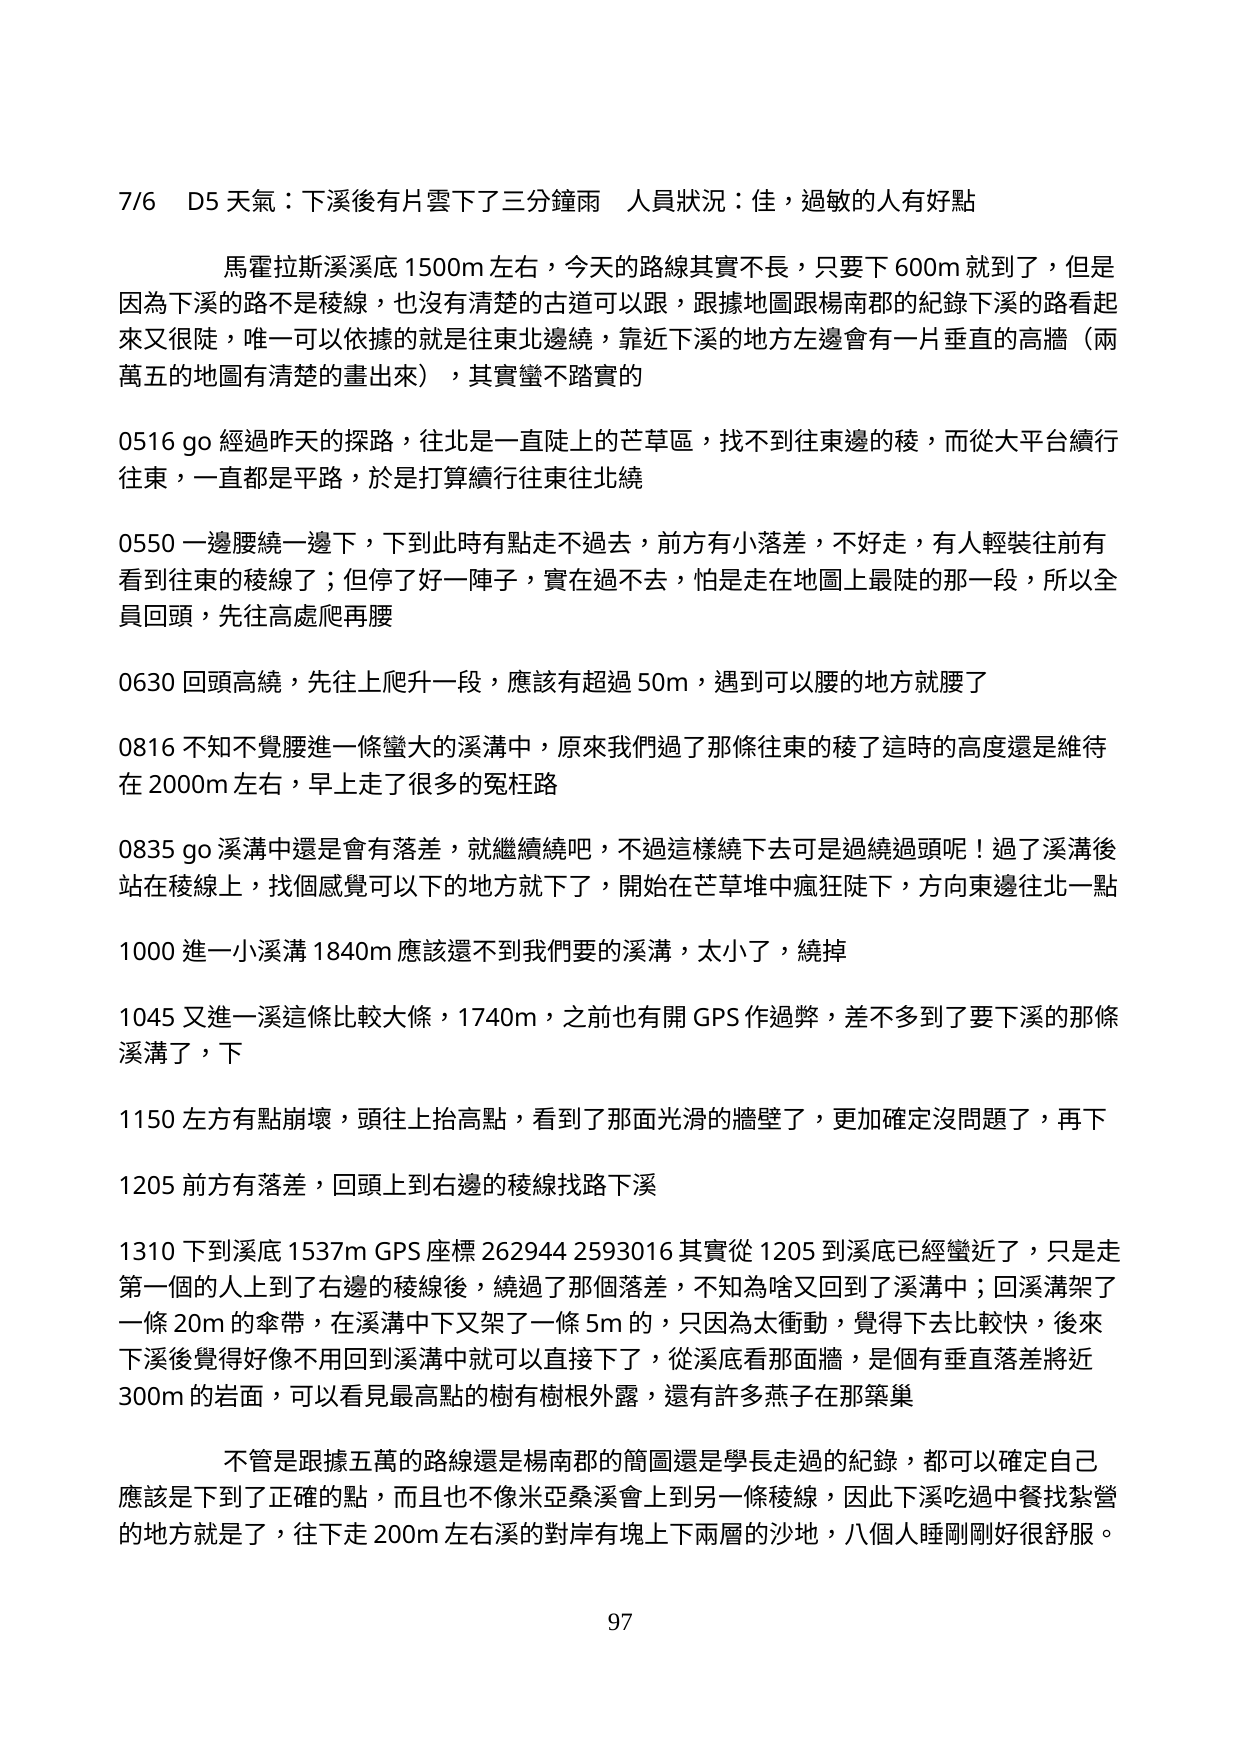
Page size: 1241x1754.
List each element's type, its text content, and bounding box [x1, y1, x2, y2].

text 不管是跟據五萬的路線還是楊南郡的簡圖還是學長走過的紀錄，都可以確定自己應該是下到了正確的點，而且也不像米亞桑溪會上到另一條稜線，因此下溪吃過中餐找紮營的地方就是了，往下走200m左右溪的對岸有塊上下兩層的沙地，八個人睡剛剛好很舒服。 [118, 1442, 1122, 1550]
text 0816 不知不覺腰進一條蠻大的溪溝中，原來我們過了那條往東的稜了這時的高度還是維待在2000m左右，早上走了很多的冤枉路 [118, 728, 1122, 800]
text 0630 回頭高繞，先往上爬升一段，應該有超過50m，遇到可以腰的地方就腰了 [118, 662, 1122, 698]
text 0835 go溪溝中還是會有落差，就繼續繞吧，不過這樣繞下去可是過繞過頭呢！過了溪溝後站在稜線上，找個感覺可以下的地方就下了，開始在芒草堆中瘋狂陡下，方向東邊往北一點 [118, 830, 1122, 902]
text 0550 一邊腰繞一邊下，下到此時有點走不過去，前方有小落差，不好走，有人輕裝往前有看到往東的稜線了；但停了好一陣子，實在過不去，怕是走在地圖上最陡的那一段，所以全員回頭，先往高處爬再腰 [118, 524, 1122, 633]
text 馬霍拉斯溪溪底1500m左右，今天的路線其實不長，只要下600m就到了，但是因為下溪的路不是稜線，也沒有清楚的古道可以跟，跟據地圖跟楊南郡的紀錄下溪的路看起來又很陡，唯一可以依據的就是往東北邊繞，靠近下溪的地方左邊會有一片垂直的高牆（兩萬五的地圖有清楚的畫出來），其實蠻不踏實的 [118, 247, 1122, 392]
text 1310 下到溪底1537m GPS座標262944 2593016其實從1205到溪底已經蠻近了，只是走第一個的人上到了右邊的稜線後，繞過了那個落差，不知為啥又回到了溪溝中；回溪溝架了一條20m的傘帶，在溪溝中下又架了一條5m的，只因為太衝動，覺得下去比較快，後來下溪後覺得好像不用回到溪溝中就可以直接下了，從溪底看那面牆，是個有垂直落差將近300m的岩面，可以看見最高點的樹有樹根外露，還有許多燕子在那築巢 [118, 1231, 1122, 1412]
text 1150 左方有點崩壞，頭往上抬高點，看到了那面光滑的牆壁了，更加確定沒問題了，再下 [118, 1099, 1122, 1136]
text 1205 前方有落差，回頭上到右邊的稜線找路下溪 [118, 1165, 1122, 1201]
text 1000 進一小溪溝1840m應該還不到我們要的溪溝，太小了，繞掉 [118, 932, 1122, 968]
text 7/6 D5 天氣：下溪後有片雲下了三分鐘雨 人員狀況：佳，過敏的人有好點 [118, 182, 1122, 218]
text 0516 go 經過昨天的探路，往北是一直陡上的芒草區，找不到往東邊的稜，而從大平台續行往東，一直都是平路，於是打算續行往東往北繞 [118, 422, 1122, 494]
text 1045 又進一溪這條比較大條，1740m，之前也有開GPS作過弊，差不多到了要下溪的那條溪溝了，下 [118, 997, 1122, 1070]
